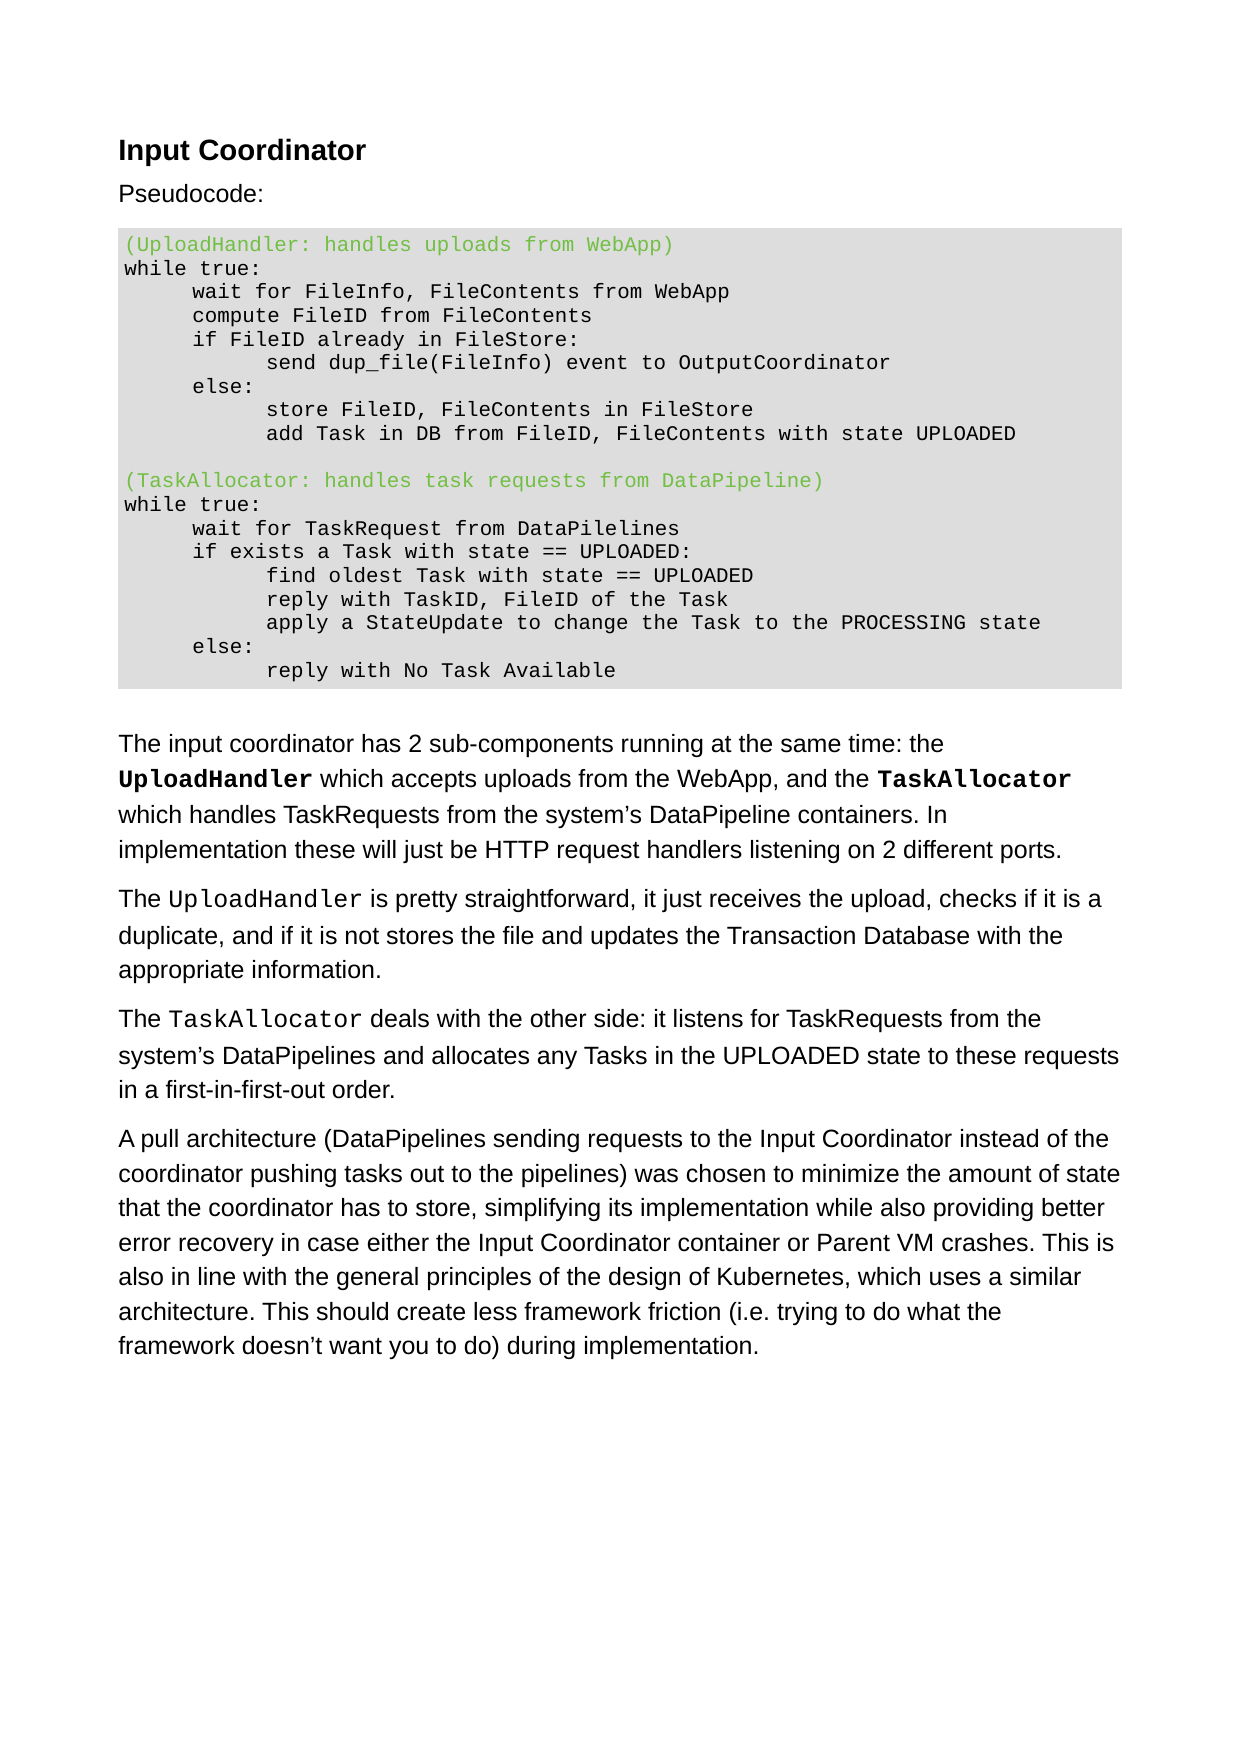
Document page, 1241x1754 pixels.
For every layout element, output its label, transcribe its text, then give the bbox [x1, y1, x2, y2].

text store FileID, FileContents in FileStore [118, 399, 1122, 423]
text else: [118, 376, 1122, 399]
text add Task in DB from FileID, FileContents with state UPLOADED [118, 423, 1122, 447]
text find oldest Task with state == UPLOADED [118, 565, 1122, 589]
subtitle Input Coordinator [118, 133, 1122, 166]
text while true: [118, 494, 1122, 518]
text (TaskAllocator: handles task requests from DataPipeline) [118, 470, 1122, 494]
text reply with No Task Available [118, 659, 1122, 689]
text else: [118, 636, 1122, 659]
text compute FileID from FileContents [118, 305, 1122, 328]
text The UploadHandler is pretty straightforward, it just receives the upload, checks if it is a duplicate, and if it is not stores the file and updates the Transaction Database with the appropriate information. [118, 884, 1122, 984]
text wait for FileInfo, FileContents from WebApp [118, 281, 1122, 305]
text A pull architecture (DataPipelines sending requests to the Input Coordinator instead of the coordinator pushing tasks out to the pipelines) was chosen to minimize the amount of state that the coordinator has to store, simplifying its implementation while also providing better error recovery in case either the Input Coordinator container or Parent VM crashes. This is also in line with the general principles of the design of Kubernetes, which uses a similar architecture. This should create less framework friction (i.e. trying to do what the framework doesn’t want you to do) during implementation. [118, 1124, 1122, 1360]
text while true: [118, 258, 1122, 281]
text if exists a Task with state == UPLOADED: [118, 541, 1122, 565]
text send dup_file(FileInfo) event to OutputCoordinator [118, 352, 1122, 376]
text apply a StateUpdate to change the Task to the PROCESSING state [118, 612, 1122, 636]
text if FileID already in FileStore: [118, 328, 1122, 352]
text reply with TaskID, FileID of the Task [118, 589, 1122, 612]
text The input coordinator has 2 sub-components running at the same time: the UploadHandler which accepts uploads from the WebApp, and the TaskAllocator which handles TaskRequests from the system’s DataPipeline containers. In implementation these will just be HTTP request handlers listening on 2 different ports. [118, 729, 1122, 864]
text (UploadHandler: handles uploads from WebApp) [118, 228, 1122, 258]
text Pseudocode: [118, 179, 1122, 208]
text wait for TaskRequest from DataPilelines [118, 518, 1122, 541]
text The TaskAllocator deals with the other side: it listens for TaskRequests from the system’s DataPipelines and allocates any Tasks in the UPLOADED state to these requests in a first-in-first-out order. [118, 1004, 1122, 1104]
